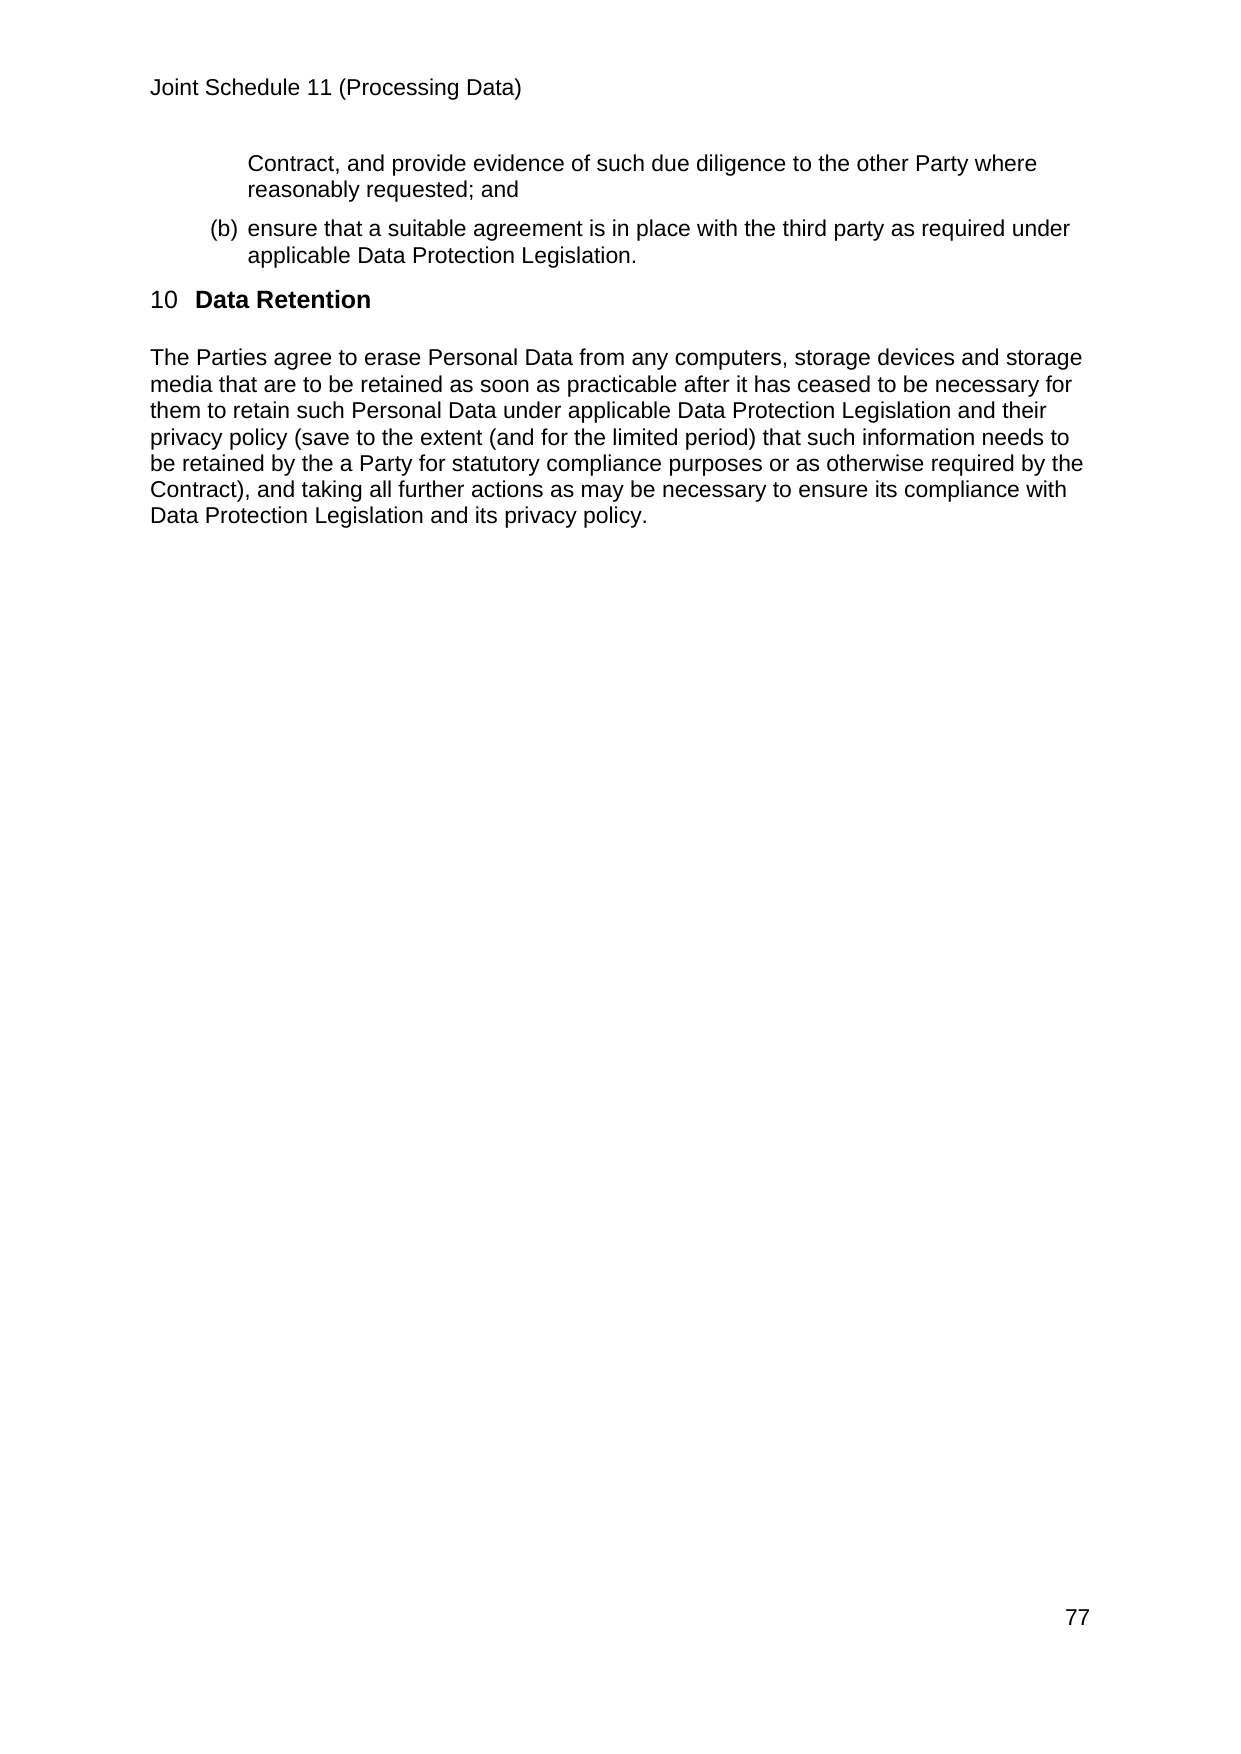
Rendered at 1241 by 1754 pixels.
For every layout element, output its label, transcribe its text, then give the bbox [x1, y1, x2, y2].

text The Parties agree to erase Personal Data from any computers, storage devices and storage media that are to be retained as soon as practicable after it has ceased to be necessary for them to retain such Personal Data under applicable Data Protection Legislation and their privacy policy (save to the extent (and for the limited period) that such information needs to be retained by the a Party for statutory compliance purposes or as otherwise required by the Contract), and taking all further actions as may be necessary to ensure its compliance with Data Protection Legislation and its privacy policy. [150, 344, 1090, 529]
list Contract, and provide evidence of such due diligence to the other Party where reasonably requested; and [210, 150, 1090, 203]
list ensure that a suitable agreement is in place with the third party as required under applicable Data Protection Legislation. [210, 215, 1090, 268]
subtitle Data Retention [150, 284, 1090, 313]
